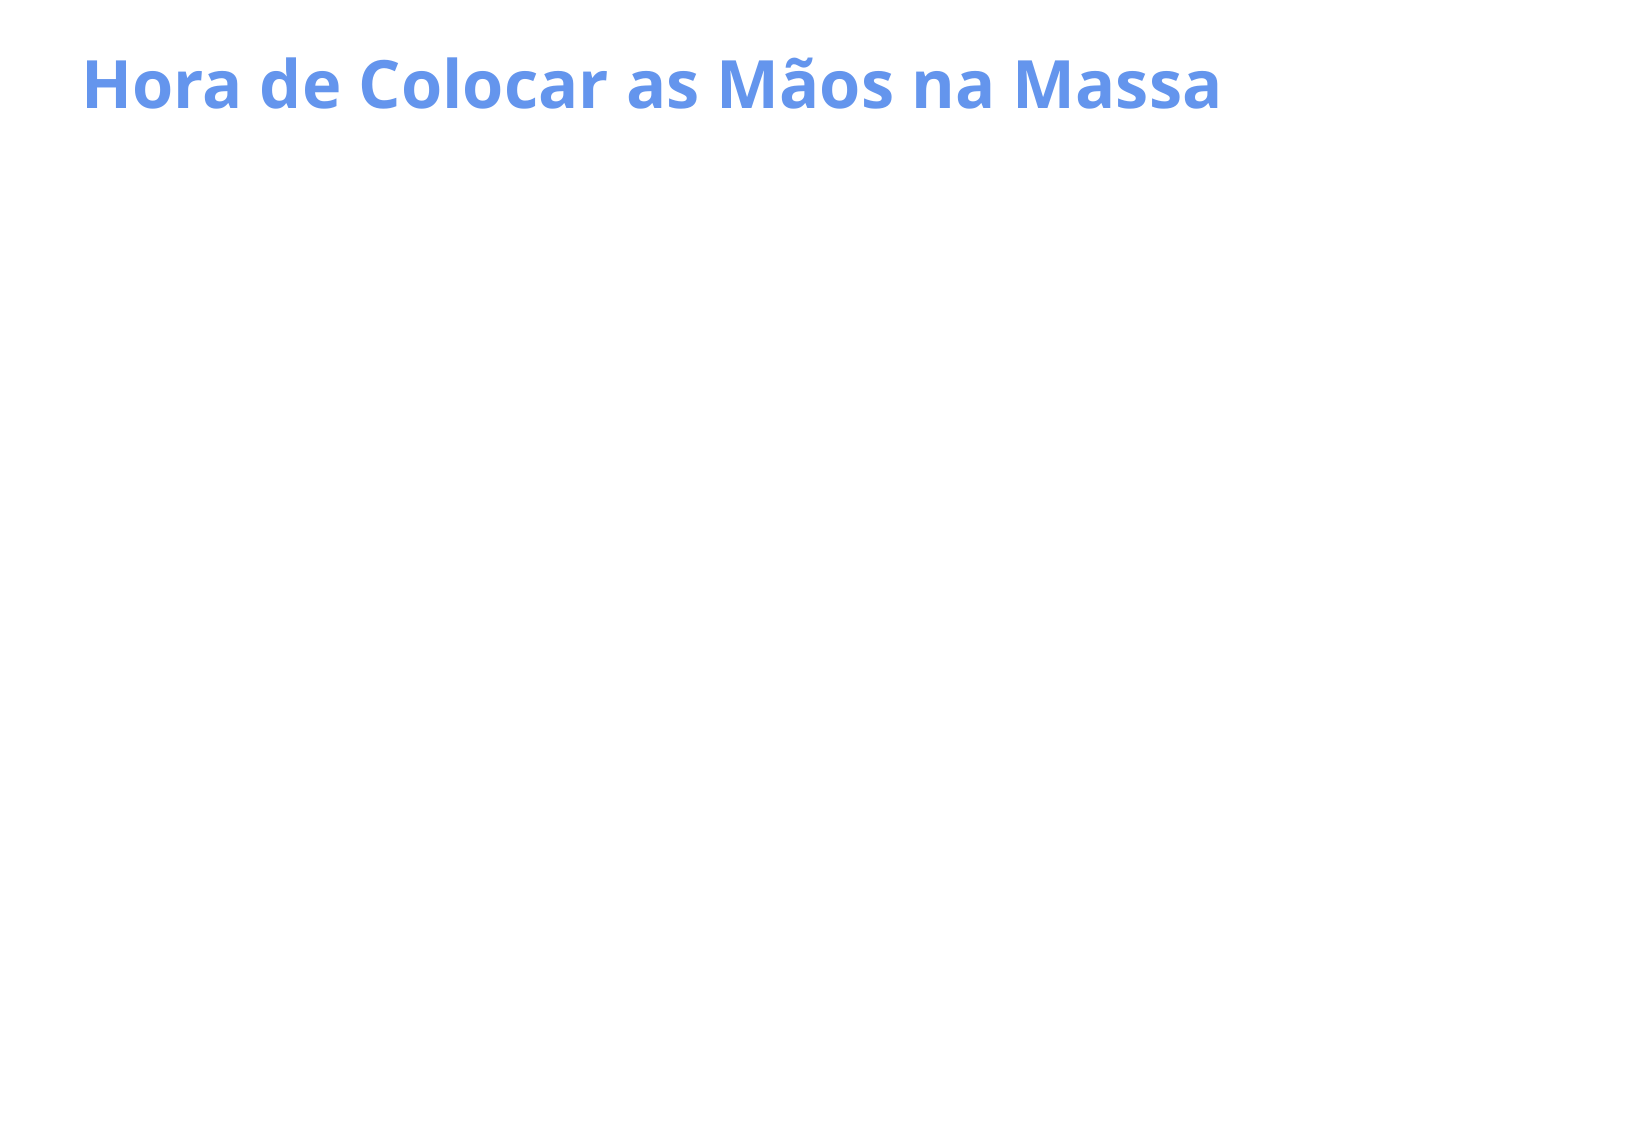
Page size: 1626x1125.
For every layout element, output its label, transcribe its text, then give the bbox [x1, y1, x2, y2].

title Hora de Colocar as Mãos na Massa [81, 41, 1544, 122]
